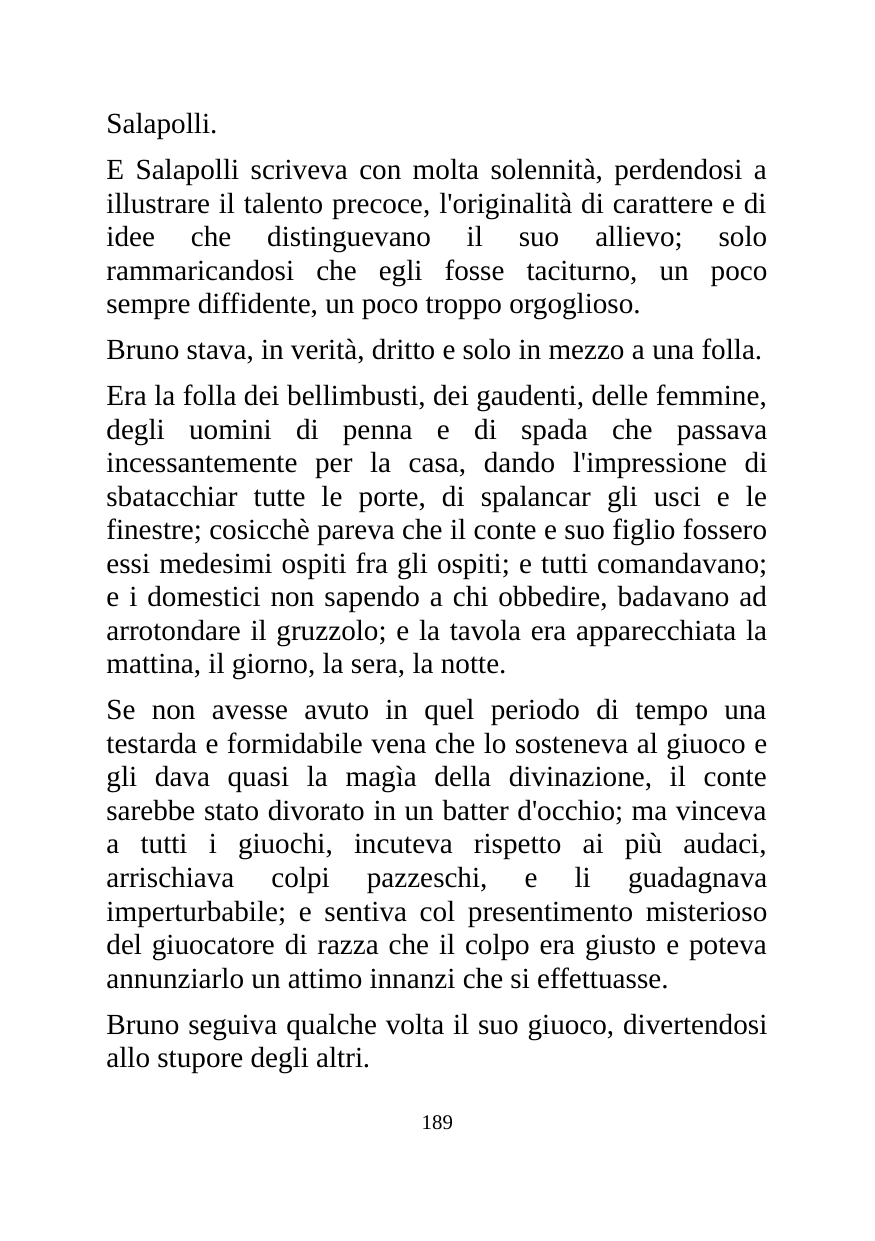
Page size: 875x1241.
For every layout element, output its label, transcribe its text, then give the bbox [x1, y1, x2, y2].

text Era la folla dei bellimbusti, dei gaudenti, delle femmine, degli uomini di penna e di spada che passava incessantemente per la casa, dando l'impressione di sbatacchiar tutte le porte, di spalancar gli usci e le finestre; cosicchè pareva che il conte e suo figlio fossero essi medesimi ospiti fra gli ospiti; e tutti comandavano; e i domestici non sapendo a chi obbedire, badavano ad arrotondare il gruzzolo; e la tavola era apparecchiata la mattina, il giorno, la sera, la notte. [106, 378, 768, 680]
text Bruno stava, in verità, dritto e solo in mezzo a una folla. [106, 332, 768, 366]
text E Salapolli scriveva con molta solennità, perdendosi a illustrare il talento precoce, l'originalità di carattere e di idee che distinguevano il suo allievo; solo rammaricandosi che egli fosse taciturno, un poco sempre diffidente, un poco troppo orgoglioso. [106, 152, 768, 320]
text Bruno seguiva qualche volta il suo giuoco, divertendosi allo stupore degli altri. [106, 1007, 768, 1074]
text Se non avesse avuto in quel periodo di tempo una testarda e formidabile vena che lo sosteneva al giuoco e gli dava quasi la magìa della divinazione, il conte sarebbe stato divorato in un batter d'occhio; ma vinceva a tutti i giuochi, incuteva rispetto ai più audaci, arrischiava colpi pazzeschi, e li guadagnava imperturbabile; e sentiva col presentimento misterioso del giuocatore di razza che il colpo era giusto e poteva annunziarlo un attimo innanzi che si effettuasse. [106, 692, 768, 994]
text Salapolli. [106, 106, 768, 140]
